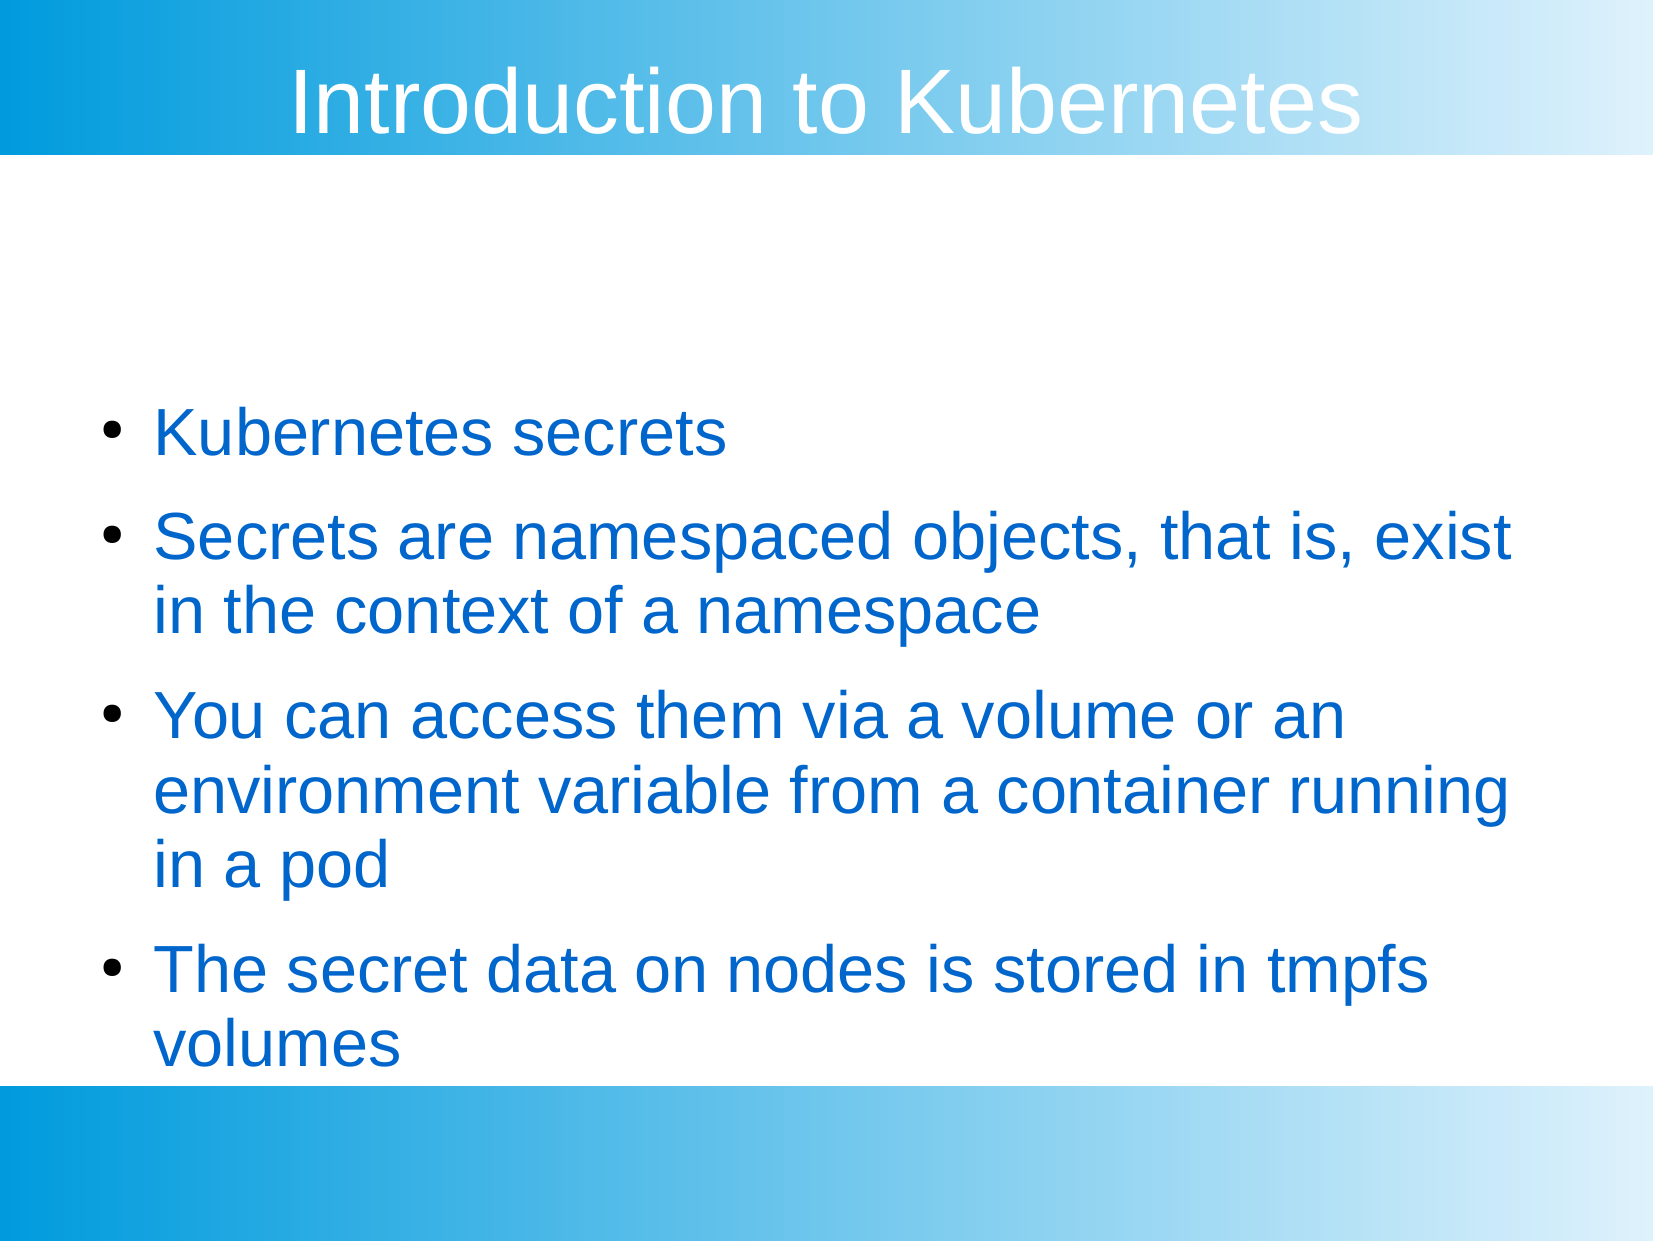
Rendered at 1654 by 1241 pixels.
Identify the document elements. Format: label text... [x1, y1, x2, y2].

title Introduction to Kubernetes [82, 49, 1571, 155]
list Kubernetes secrets Secrets are namespaced objects, that is, exist in the context of a namespace You can access them via a volume or an environment variable from a container running in a pod The secret data on nodes is stored in tmpfs volumes [82, 290, 1571, 756]
